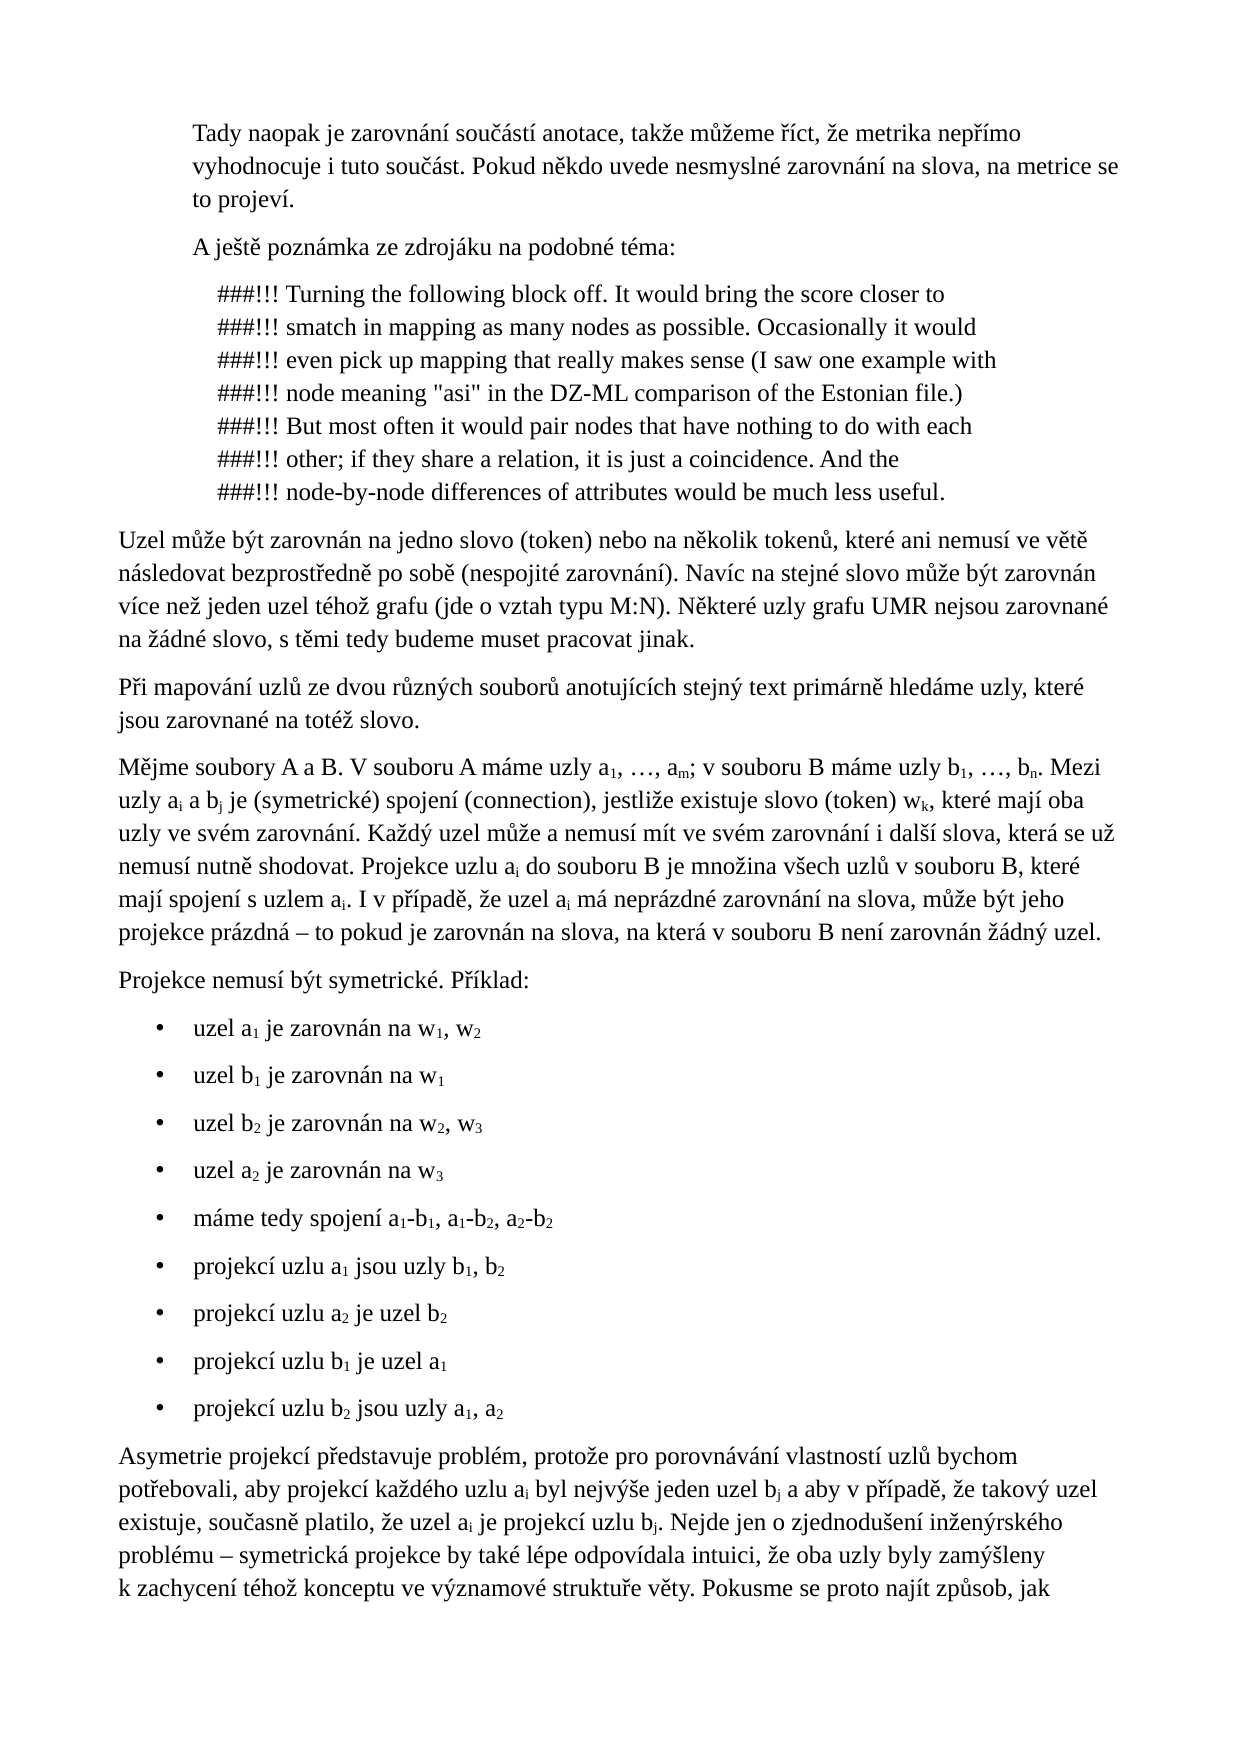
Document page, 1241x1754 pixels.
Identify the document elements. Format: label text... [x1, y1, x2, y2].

list máme tedy spojení a1-b1, a1-b2, a2-b2 [156, 1203, 1122, 1232]
text Asymetrie projekcí představuje problém, protože pro porovnávání vlastností uzlů bychom potřebovali, aby projekcí každého uzlu ai byl nejvýše jeden uzel bj a aby v případě, že takový uzel existuje, současně platilo, že uzel ai je projekcí uzlu bj. Nejde jen o zjednodušení inženýrského problému – symetrická projekce by také lépe odpovídala intuici, že oba uzly byly zamýšleny k zachycení téhož konceptu ve významové struktuře věty. Pokusme se proto najít způsob, jak [118, 1441, 1122, 1602]
text Tady naopak je zarovnání součástí anotace, takže můžeme říct, že metrika nepřímo vyhodnocuje i tuto součást. Pokud někdo uvede nesmyslné zarovnání na slova, na metrice se to projeví. [192, 118, 1122, 213]
text Projekce nemusí být symetrické. Příklad: [118, 965, 1122, 994]
list projekcí uzlu b1 je uzel a1 [156, 1346, 1122, 1375]
list projekcí uzlu b2 jsou uzly a1, a2 [156, 1393, 1122, 1422]
text ###!!! Turning the following block off. It would bring the score closer to ###!!! smatch in mapping as many nodes as possible. Occasionally it would ###!!! even pick up mapping that really makes sense (I saw one example with ###!!! node meaning "asi" in the DZ-ML comparison of the Estonian file.) ###!!! But most often it would pair nodes that have nothing to do with each ###!!! other; if they share a relation, it is just a coincidence. And the ###!!! node-by-node differences of attributes would be much less useful. [192, 279, 1122, 506]
list uzel b2 je zarovnán na w2, w3 [156, 1108, 1122, 1137]
list uzel b1 je zarovnán na w1 [156, 1060, 1122, 1089]
text A ještě poznámka ze zdrojáku na podobné téma: [192, 232, 1122, 261]
text Uzel může být zarovnán na jedno slovo (token) nebo na několik tokenů, které ani nemusí ve větě následovat bezprostředně po sobě (nespojité zarovnání). Navíc na stejné slovo může být zarovnán více než jeden uzel téhož grafu (jde o vztah typu M:N). Některé uzly grafu UMR nejsou zarovnané na žádné slovo, s těmi tedy budeme muset pracovat jinak. [118, 525, 1122, 653]
list projekcí uzlu a1 jsou uzly b1, b2 [156, 1251, 1122, 1279]
list uzel a1 je zarovnán na w1, w2 [156, 1013, 1122, 1041]
text Mějme soubory A a B. V souboru A máme uzly a1, …, am; v souboru B máme uzly b1, …, bn. Mezi uzly ai a bj je (symetrické) spojení (connection), jestliže existuje slovo (token) wk, které mají oba uzly ve svém zarovnání. Každý uzel může a nemusí mít ve svém zarovnání i další slova, která se už nemusí nutně shodovat. Projekce uzlu ai do souboru B je množina všech uzlů v souboru B, které mají spojení s uzlem ai. I v případě, že uzel ai má neprázdné zarovnání na slova, může být jeho projekce prázdná – to pokud je zarovnán na slova, na která v souboru B není zarovnán žádný uzel. [118, 752, 1122, 946]
text Při mapování uzlů ze dvou různých souborů anotujících stejný text primárně hledáme uzly, které jsou zarovnané na totéž slovo. [118, 672, 1122, 733]
list uzel a2 je zarovnán na w3 [156, 1156, 1122, 1184]
list projekcí uzlu a2 je uzel b2 [156, 1298, 1122, 1327]
